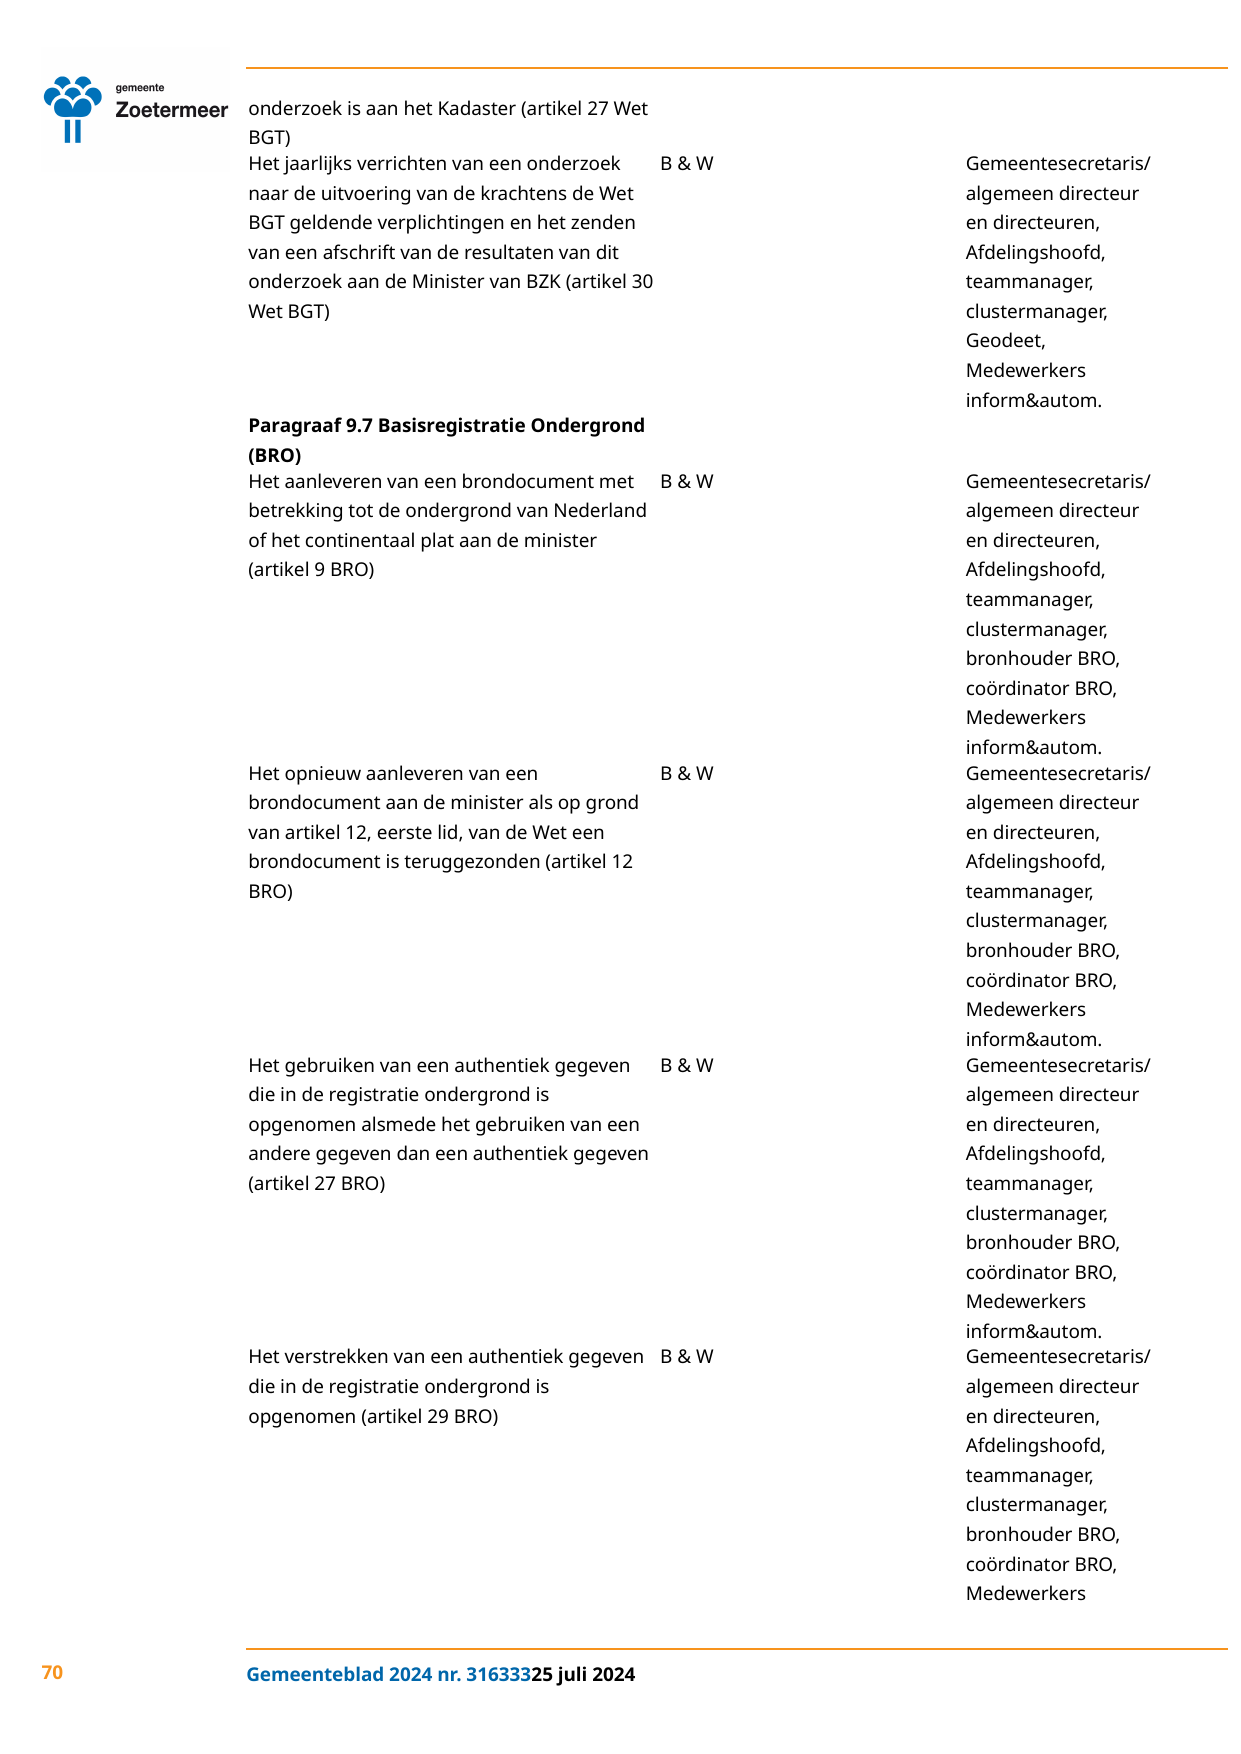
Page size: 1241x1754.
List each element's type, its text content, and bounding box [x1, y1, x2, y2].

table_cell B & W [660, 1052, 813, 1344]
table_cell onderzoek is aan het Kadaster (artikel 27 Wet BGT) [248, 95, 660, 150]
table_cell Gemeentesecretaris/ algemeen directeur en directeuren, Afdelingshoofd, teammanager, clustermanager, bronhouder BRO, coördinator BRO, Medewerkers inform&autom. [966, 1052, 1152, 1344]
table_cell Het verstrekken van een authentiek gegeven die in de registratie ondergrond is opgenomen (artikel 29 BRO) [248, 1344, 660, 1606]
table_cell [813, 95, 966, 150]
table_cell [813, 760, 966, 1052]
table_cell [813, 150, 966, 412]
table_cell Gemeentesecretaris/ algemeen directeur en directeuren, Afdelingshoofd, teammanager, clustermanager, bronhouder BRO, coördinator BRO, Medewerkers inform&autom. [966, 760, 1152, 1052]
table_cell B & W [660, 468, 813, 760]
table_cell Gemeentesecretaris/ algemeen directeur en directeuren, Afdelingshoofd, teammanager, clustermanager, Geodeet, Medewerkers inform&autom. [966, 150, 1152, 412]
table_cell Het gebruiken van een authentiek gegeven die in de registratie ondergrond is opgenomen alsmede het gebruiken van een andere gegeven dan een authentiek gegeven (artikel 27 BRO) [248, 1052, 660, 1344]
picture [41, 47, 231, 172]
table_cell B & W [660, 760, 813, 1052]
table_cell [813, 468, 966, 760]
table_cell B & W [660, 150, 813, 412]
table_cell [813, 413, 966, 468]
table_cell [660, 413, 813, 468]
table_cell Gemeentesecretaris/ algemeen directeur en directeuren, Afdelingshoofd, teammanager, clustermanager, bronhouder BRO, coördinator BRO, Medewerkers inform&autom. [966, 468, 1152, 760]
table_cell Gemeentesecretaris/ algemeen directeur en directeuren, Afdelingshoofd, teammanager, clustermanager, bronhouder BRO, coördinator BRO, Medewerkers [966, 1344, 1152, 1606]
table_cell B & W [660, 1344, 813, 1606]
table_cell Het jaarlijks verrichten van een onderzoek naar de uitvoering van de krachtens de Wet BGT geldende verplichtingen en het zenden van een afschrift van de resultaten van dit onderzoek aan de Minister van BZK (artikel 30 Wet BGT) [248, 150, 660, 412]
table_cell [966, 413, 1152, 468]
table_cell Het aanleveren van een brondocument met betrekking tot de ondergrond van Nederland of het continentaal plat aan de minister (artikel 9 BRO) [248, 468, 660, 760]
table_cell [813, 1052, 966, 1344]
table_cell [813, 1344, 966, 1606]
table_cell Het opnieuw aanleveren van een brondocument aan de minister als op grond van artikel 12, eerste lid, van de Wet een brondocument is teruggezonden (artikel 12 BRO) [248, 760, 660, 1052]
table_cell [966, 95, 1152, 150]
table_cell [660, 95, 813, 150]
table_cell Paragraaf 9.7 Basisregistratie Ondergrond (BRO) [248, 413, 660, 468]
